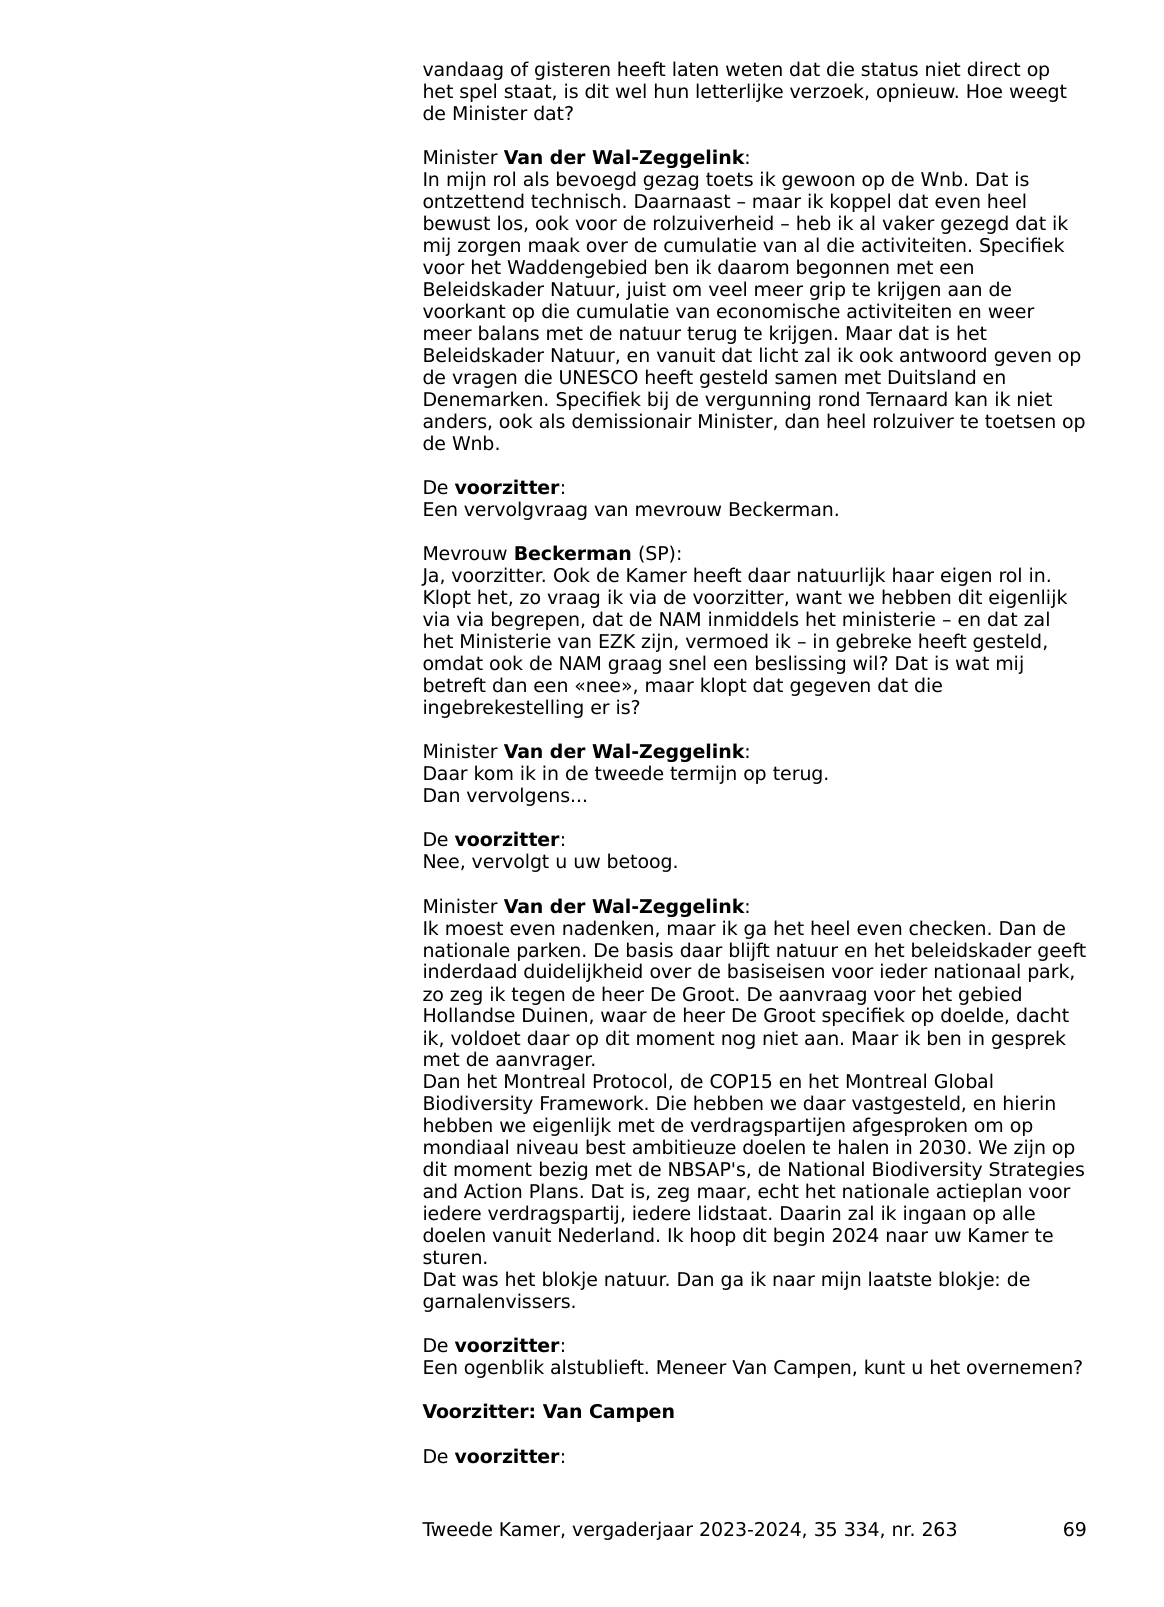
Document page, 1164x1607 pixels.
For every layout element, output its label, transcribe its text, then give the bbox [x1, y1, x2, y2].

text Nee, vervolgt u uw betoog. [422, 851, 1087, 873]
text Minister Van der Wal-Zeggelink: [422, 147, 1087, 169]
subtitle Voorzitter: Van Campen [422, 1401, 1087, 1423]
text Dan vervolgens... [422, 785, 1087, 807]
text Ja, voorzitter. Ook de Kamer heeft daar natuurlijk haar eigen rol in. Klopt het, zo vraag ik via de voorzitter, want we hebben dit eigenlijk via via begrepen, dat de NAM inmiddels het ministerie – en dat zal het Ministerie van EZK zijn, vermoed ik – in gebreke heeft gesteld, omdat ook de NAM graag snel een beslissing wil? Dat is wat mij betreft dan een «nee», maar klopt dat gegeven dat die ingebrekestelling er is? [422, 565, 1087, 719]
text Ik moest even nadenken, maar ik ga het heel even checken. Dan de nationale parken. De basis daar blijft natuur en het beleidskader geeft inderdaad duidelijkheid over de basiseisen voor ieder nationaal park, zo zeg ik tegen de heer De Groot. De aanvraag voor het gebied Hollandse Duinen, waar de heer De Groot specifiek op doelde, dacht ik, voldoet daar op dit moment nog niet aan. Maar ik ben in gesprek met de aanvrager. [422, 917, 1087, 1071]
text Dan het Montreal Protocol, de COP15 en het Montreal Global Biodiversity Framework. Die hebben we daar vastgesteld, en hierin hebben we eigenlijk met de verdragspartijen afgesproken om op mondiaal niveau best ambitieuze doelen te halen in 2030. We zijn op dit moment bezig met de NBSAP's, de National Biodiversity Strategies and Action Plans. Dat is, zeg maar, echt het nationale actieplan voor iedere verdragspartij, iedere lidstaat. Daarin zal ik ingaan op alle doelen vanuit Nederland. Ik hoop dit begin 2024 naar uw Kamer te sturen. [422, 1071, 1087, 1269]
text In mijn rol als bevoegd gezag toets ik gewoon op de Wnb. Dat is ontzettend technisch. Daarnaast – maar ik koppel dat even heel bewust los, ook voor de rolzuiverheid – heb ik al vaker gezegd dat ik mij zorgen maak over de cumulatie van al die activiteiten. Specifiek voor het Waddengebied ben ik daarom begonnen met een Beleidskader Natuur, juist om veel meer grip te krijgen aan de voorkant op die cumulatie van economische activiteiten en weer meer balans met de natuur terug te krijgen. Maar dat is het Beleidskader Natuur, en vanuit dat licht zal ik ook antwoord geven op de vragen die UNESCO heeft gesteld samen met Duitsland en Denemarken. Specifiek bij de vergunning rond Ternaard kan ik niet anders, ook als demissionair Minister, dan heel rolzuiver te toetsen op de Wnb. [422, 169, 1087, 455]
text Daar kom ik in de tweede termijn op terug. [422, 763, 1087, 785]
text Minister Van der Wal-Zeggelink: [422, 741, 1087, 763]
text De voorzitter: [422, 829, 1087, 851]
text Minister Van der Wal-Zeggelink: [422, 896, 1087, 917]
text Een vervolgvraag van mevrouw Beckerman. [422, 499, 1087, 521]
text De voorzitter: [422, 1446, 1087, 1468]
text De voorzitter: [422, 477, 1087, 499]
text Een ogenblik alstublieft. Meneer Van Campen, kunt u het overnemen? [422, 1357, 1087, 1379]
text Dat was het blokje natuur. Dan ga ik naar mijn laatste blokje: de garnalenvissers. [422, 1269, 1087, 1313]
text vandaag of gisteren heeft laten weten dat die status niet direct op het spel staat, is dit wel hun letterlijke verzoek, opnieuw. Hoe weegt de Minister dat? [422, 59, 1087, 125]
text De voorzitter: [422, 1335, 1087, 1357]
text Mevrouw Beckerman (SP): [422, 543, 1087, 565]
